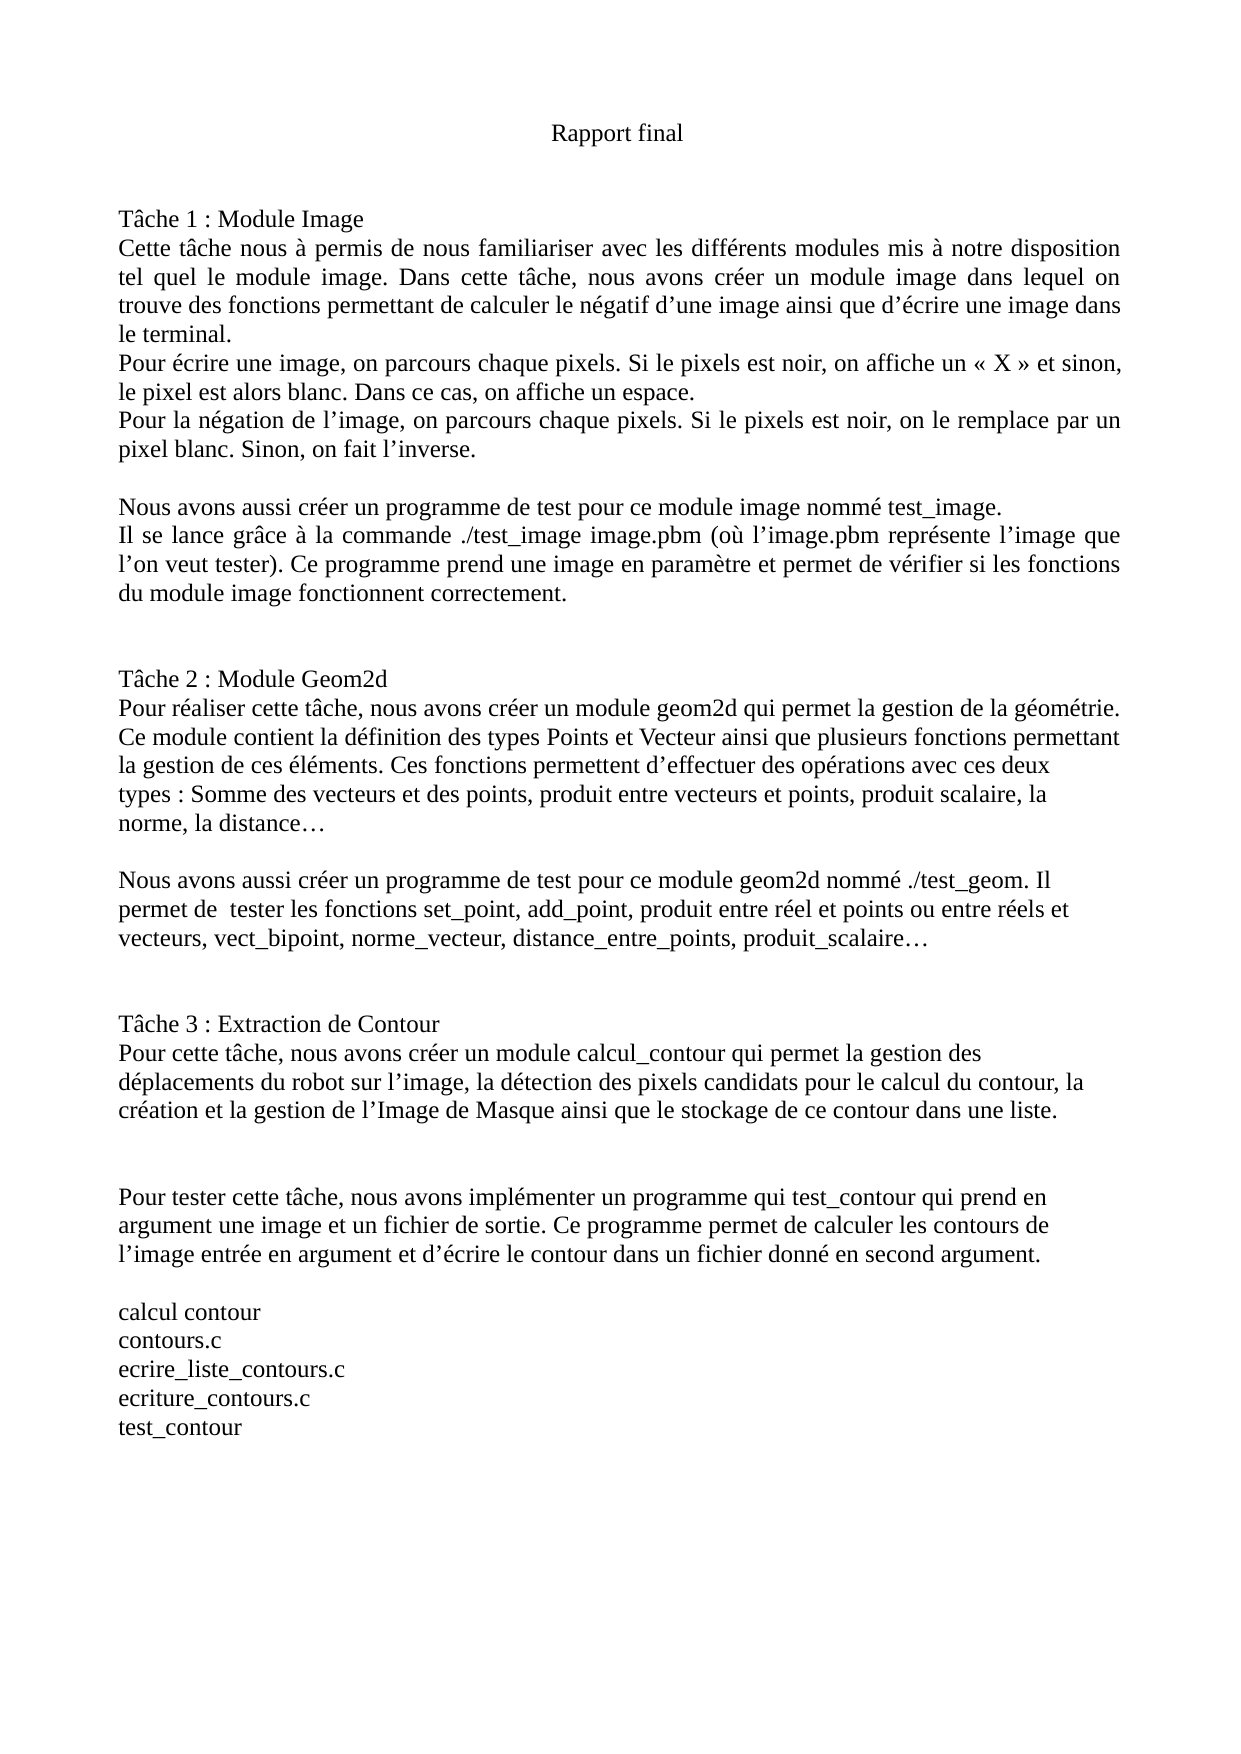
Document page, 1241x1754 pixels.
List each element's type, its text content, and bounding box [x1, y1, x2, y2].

text test_contour [118, 1412, 1122, 1441]
text Pour la négation de l’image, on parcours chaque pixels. Si le pixels est noir, on le remplace par un pixel blanc. Sinon, on fait l’inverse. [118, 406, 1122, 463]
text Pour tester cette tâche, nous avons implémenter un programme qui test_contour qui prend en argument une image et un fichier de sortie. Ce programme permet de calculer les contours de l’image entrée en argument et d’écrire le contour dans un fichier donné en second argument. [118, 1182, 1122, 1268]
text Tâche 3 : Extraction de Contour [118, 1009, 1122, 1038]
text Pour écrire une image, on parcours chaque pixels. Si le pixels est noir, on affiche un « X » et sinon, le pixel est alors blanc. Dans ce cas, on affiche un espace. [118, 348, 1122, 406]
text Tâche 2 : Module Geom2d [118, 664, 1122, 693]
text calcul contour [118, 1297, 1122, 1326]
text Cette tâche nous à permis de nous familiariser avec les différents modules mis à notre disposition tel quel le module image. Dans cette tâche, nous avons créer un module image dans lequel on trouve des fonctions permettant de calculer le négatif d’une image ainsi que d’écrire une image dans le terminal. [118, 233, 1122, 348]
text Nous avons aussi créer un programme de test pour ce module image nommé test_image. [118, 492, 1122, 521]
text Nous avons aussi créer un programme de test pour ce module geom2d nommé ./test_geom. Il permet de tester les fonctions set_point, add_point, produit entre réel et points ou entre réels et vecteurs, vect_bipoint, norme_vecteur, distance_entre_points, produit_scalaire… [118, 866, 1122, 952]
text ecriture_contours.c [118, 1383, 1122, 1412]
text Rapport final [118, 118, 1122, 147]
text contours.c [118, 1326, 1122, 1354]
text ecrire_liste_contours.c [118, 1354, 1122, 1383]
text Pour cette tâche, nous avons créer un module calcul_contour qui permet la gestion des déplacements du robot sur l’image, la détection des pixels candidats pour le calcul du contour, la création et la gestion de l’Image de Masque ainsi que le stockage de ce contour dans une liste. [118, 1038, 1122, 1124]
text Il se lance grâce à la commande ./test_image image.pbm (où l’image.pbm représente l’image que l’on veut tester). Ce programme prend une image en paramètre et permet de vérifier si les fonctions du module image fonctionnent correctement. [118, 521, 1122, 607]
text Tâche 1 : Module Image [118, 204, 1122, 233]
text Pour réaliser cette tâche, nous avons créer un module geom2d qui permet la gestion de la géométrie. Ce module contient la définition des types Points et Vecteur ainsi que plusieurs fonctions permettant la gestion de ces éléments. Ces fonctions permettent d’effectuer des opérations avec ces deux types : Somme des vecteurs et des points, produit entre vecteurs et points, produit scalaire, la norme, la distance… [118, 693, 1122, 837]
